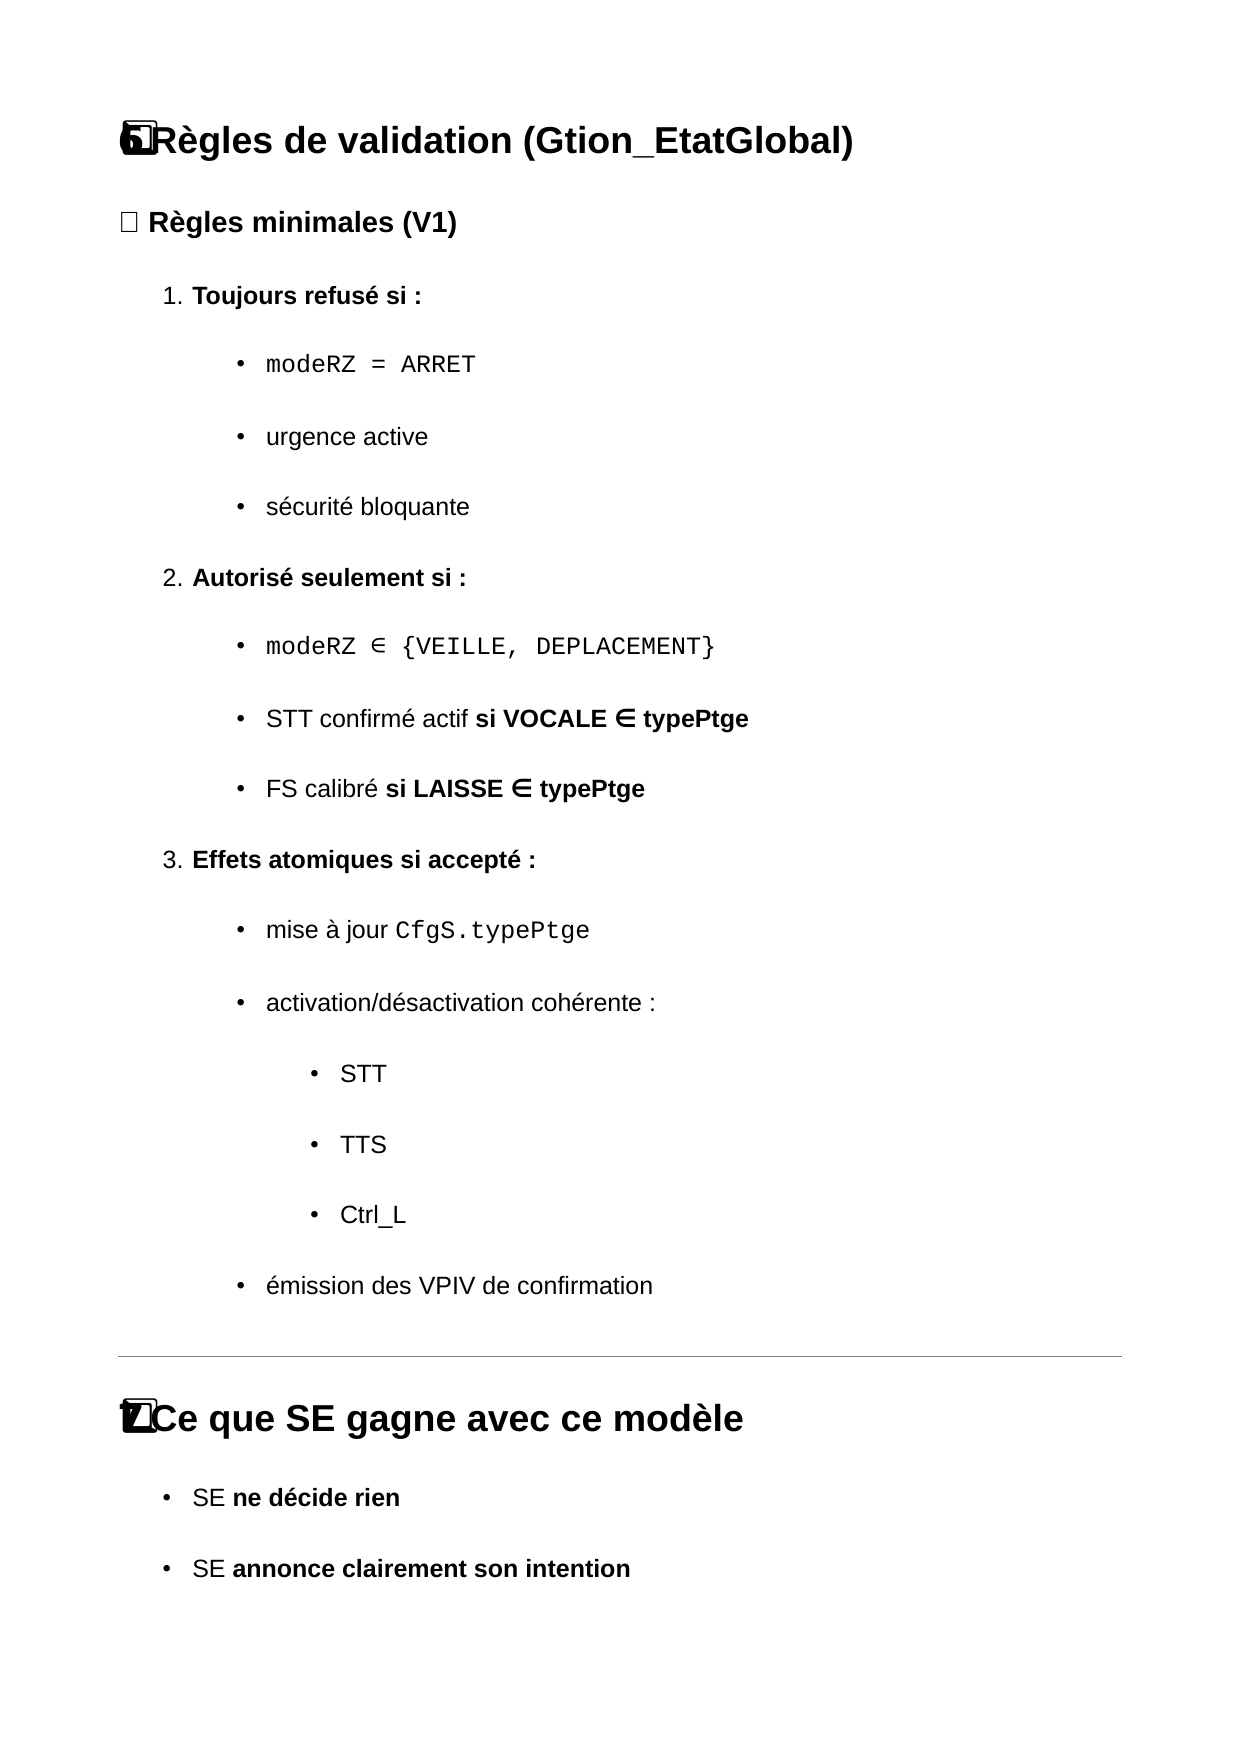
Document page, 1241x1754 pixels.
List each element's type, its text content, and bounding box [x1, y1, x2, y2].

list TTS [310, 1129, 1122, 1158]
list Autorisé seulement si : [162, 563, 1122, 592]
subtitle 🔐 Règles minimales (V1) [118, 205, 1122, 239]
subtitle 7️⃣ Ce que SE gagne avec ce modèle [118, 1396, 1122, 1439]
list Effets atomiques si accepté : [162, 845, 1122, 873]
list FS calibré si LAISSE ∈ typePtge [236, 774, 1122, 803]
list modeRZ ∈ {VEILLE, DEPLACEMENT} [236, 633, 1122, 662]
list STT confirmé actif si VOCALE ∈ typePtge [236, 703, 1122, 732]
list activation/désactivation cohérente : [236, 988, 1122, 1017]
list sécurité bloquante [236, 492, 1122, 521]
list STT [310, 1059, 1122, 1088]
list émission des VPIV de confirmation [236, 1271, 1122, 1300]
list Ctrl_L [310, 1200, 1122, 1229]
list mise à jour CfgS.typePtge [236, 915, 1122, 946]
list urgence active [236, 422, 1122, 451]
subtitle 6️⃣ Règles de validation (Gtion_EtatGlobal) [118, 118, 1122, 161]
list SE annonce clairement son intention [162, 1553, 1122, 1582]
list modeRZ = ARRET [236, 352, 1122, 380]
list Toujours refusé si : [162, 281, 1122, 310]
list SE ne décide rien [162, 1483, 1122, 1512]
